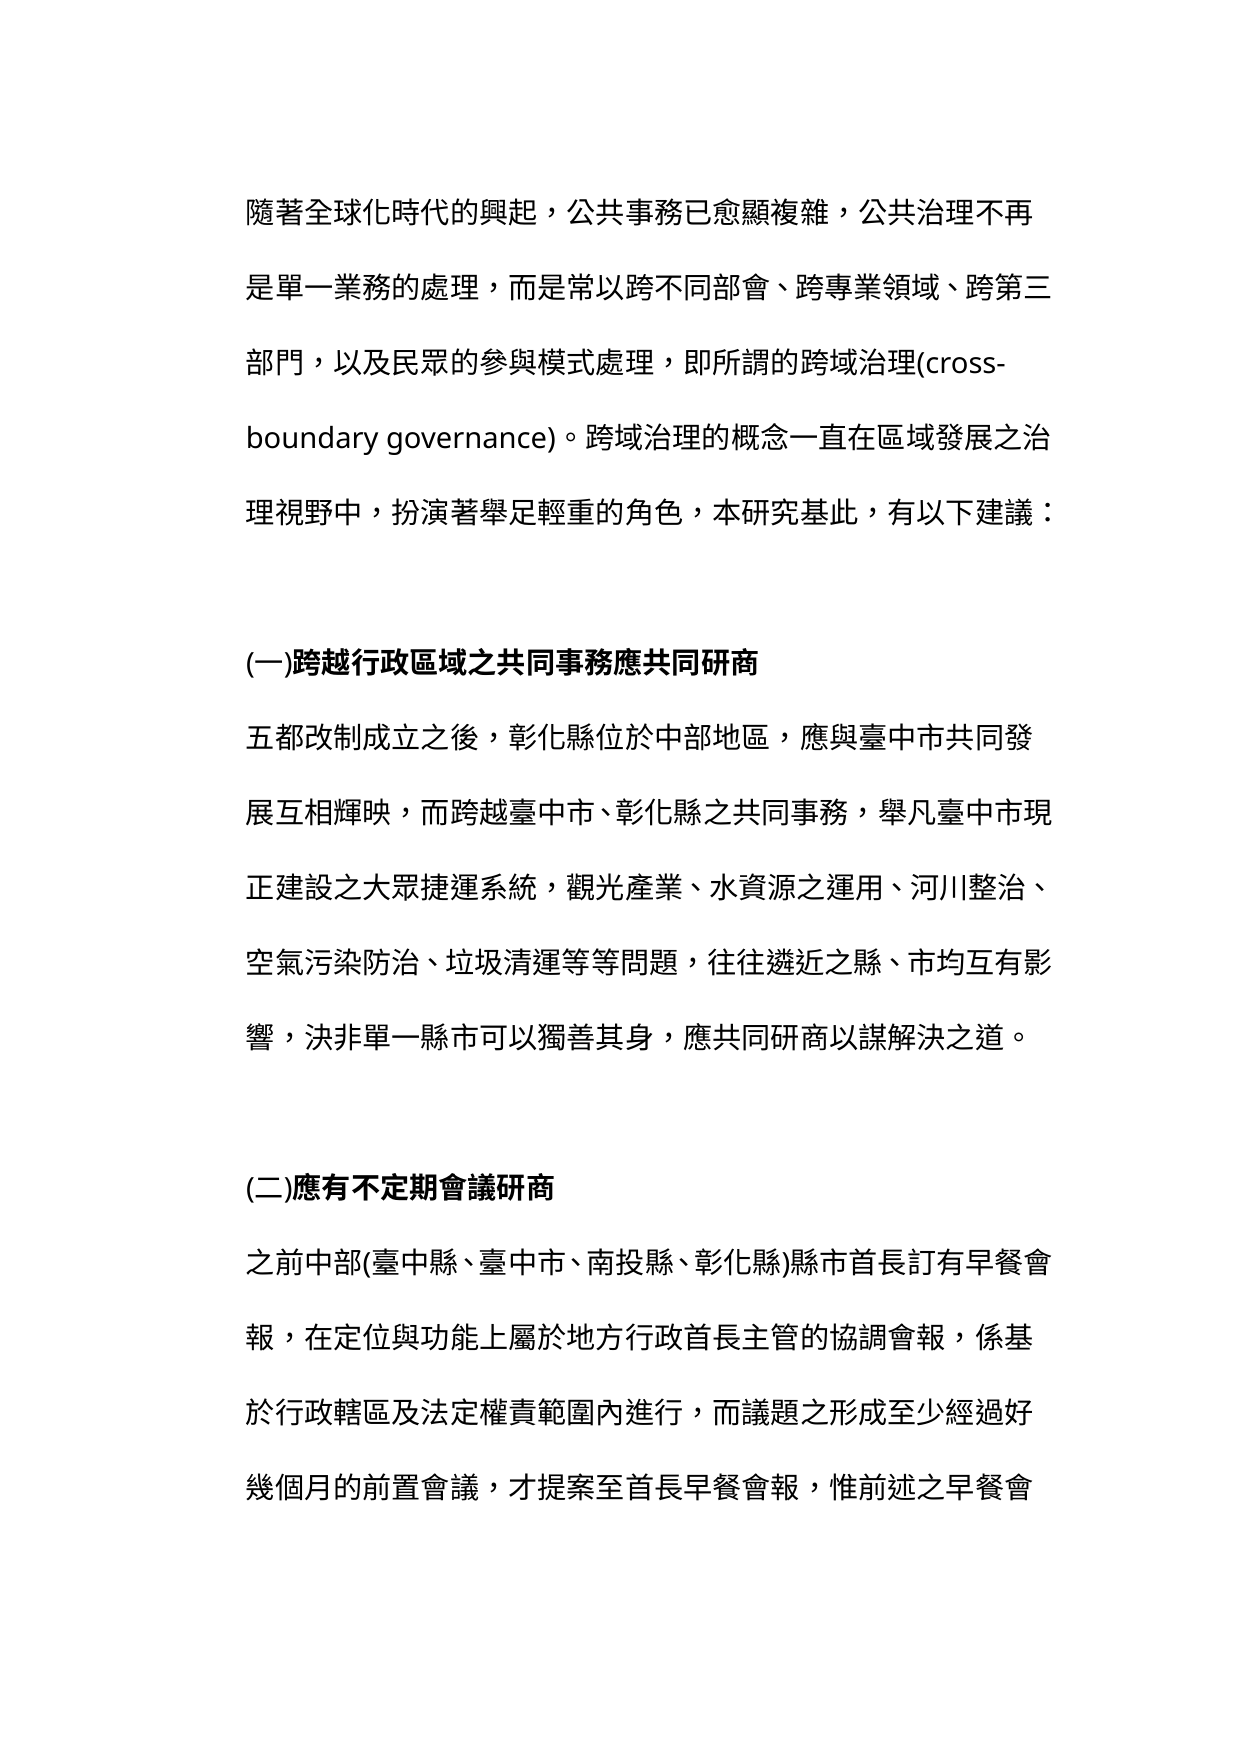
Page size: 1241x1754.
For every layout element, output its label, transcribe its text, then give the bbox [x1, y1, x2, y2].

text 五都改制成立之後，彰化縣位於中部地區，應與臺中市共同發展互相輝映，而跨越臺中市、彰化縣之共同事務，舉凡臺中市現正建設之大眾捷運系統，觀光產業、水資源之運用、河川整治、空氣污染防治、垃圾清運等等問題，往往遴近之縣、市均互有影響，決非單一縣市可以獨善其身，應共同研商以謀解決之道。 [246, 698, 1053, 1073]
text (一)跨越行政區域之共同事務應共同研商 [187, 623, 1053, 698]
text (二)應有不定期會議研商 [187, 1148, 1053, 1223]
text 隨著全球化時代的興起，公共事務已愈顯複雜，公共治理不再是單一業務的處理，而是常以跨不同部會、跨專業領域、跨第三部門，以及民眾的參與模式處理，即所謂的跨域治理(cross-boundary governance)。跨域治理的概念一直在區域發展之治理視野中，扮演著舉足輕重的角色，本研究基此，有以下建議： [246, 173, 1053, 548]
text 之前中部(臺中縣、臺中市、南投縣、彰化縣)縣市首長訂有早餐會報，在定位與功能上屬於地方行政首長主管的協調會報，係基於行政轄區及法定權責範圍內進行，而議題之形成至少經過好幾個月的前置會議，才提案至首長早餐會報，惟前述之早餐會 [246, 1223, 1053, 1523]
